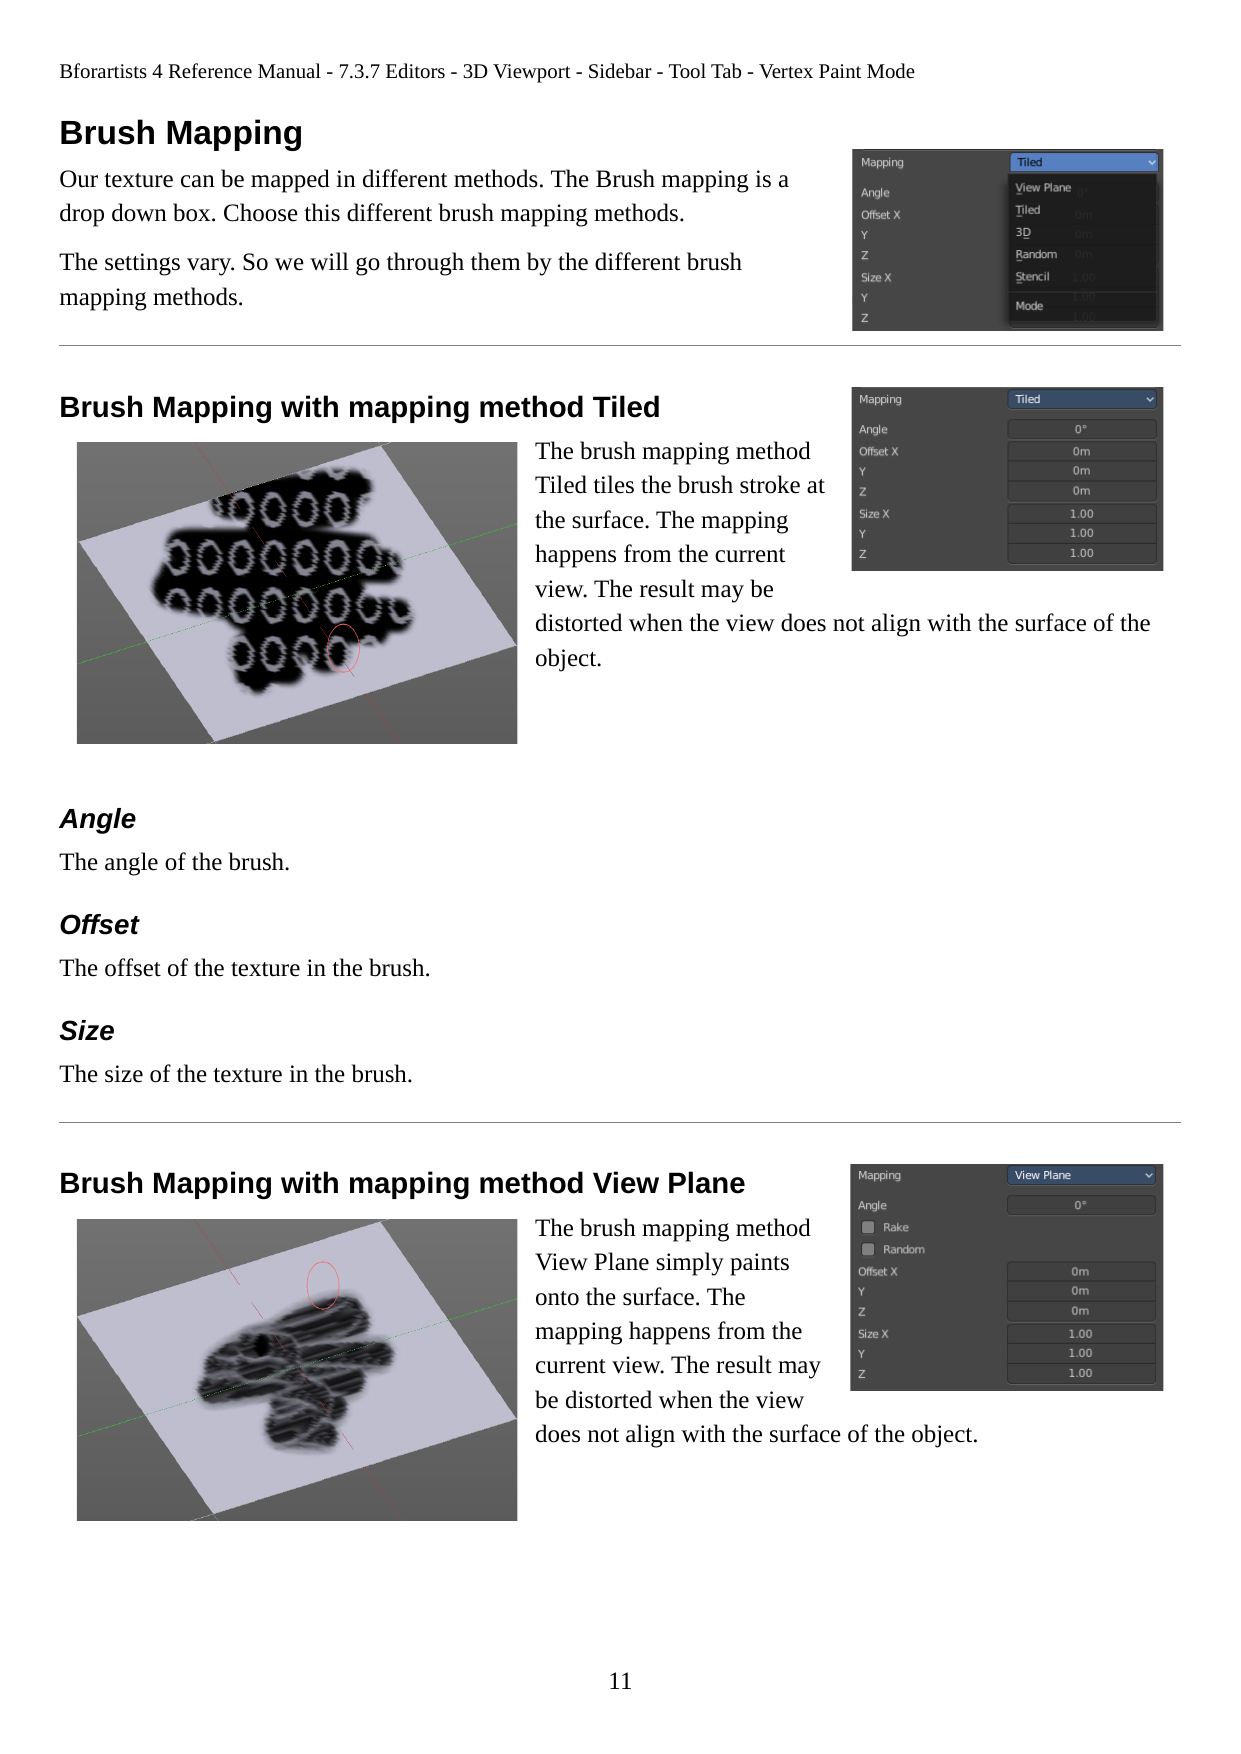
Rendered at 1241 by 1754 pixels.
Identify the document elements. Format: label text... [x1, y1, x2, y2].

text Our texture can be mapped in different methods. The Brush mapping is a drop down box. Choose this different brush mapping methods. [59, 164, 852, 227]
text The size of the texture in the brush. [59, 1059, 1181, 1087]
subtitle Angle [59, 802, 1181, 834]
picture [852, 149, 1164, 331]
subtitle Size [59, 1014, 1181, 1046]
subtitle Offset [59, 908, 1181, 940]
subtitle Brush Mapping with mapping method Tiled [59, 389, 851, 423]
text The settings vary. So we will go through them by the different brush mapping methods. [59, 247, 852, 311]
picture [850, 1164, 1164, 1391]
picture [76, 1219, 518, 1521]
text The brush mapping method Tiled tiles the brush stroke at the surface. The mapping happens from the current view. The result may be distorted when the view does not align with the surface of the object. [59, 436, 1181, 671]
subtitle Brush Mapping [59, 113, 1181, 151]
subtitle Brush Mapping with mapping method View Plane [59, 1166, 850, 1200]
text The brush mapping method View Plane simply paints onto the surface. The mapping happens from the current view. The result may be distorted when the view does not align with the surface of the object. [59, 1213, 1181, 1448]
picture [76, 442, 518, 744]
text The angle of the brush. [59, 847, 1181, 876]
picture [851, 387, 1164, 571]
text The offset of the texture in the brush. [59, 953, 1181, 981]
